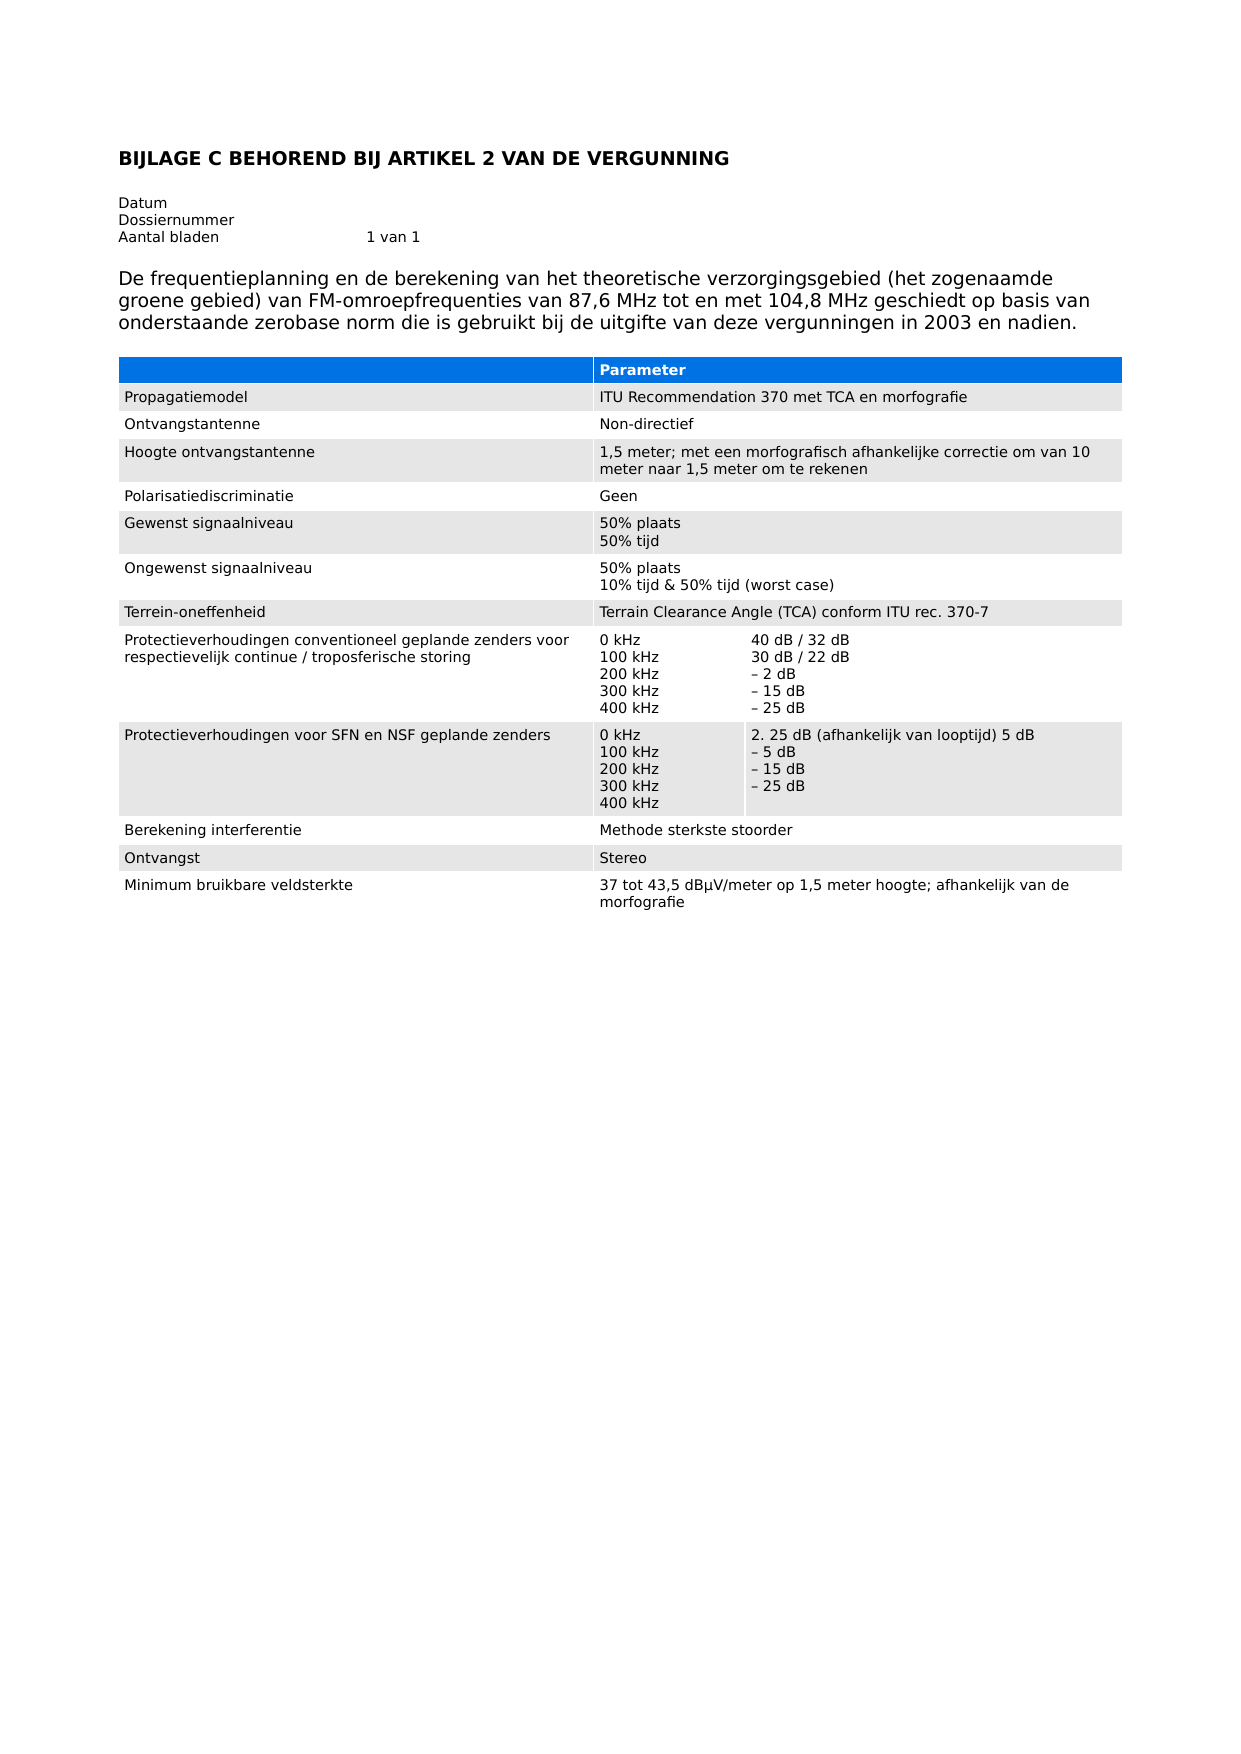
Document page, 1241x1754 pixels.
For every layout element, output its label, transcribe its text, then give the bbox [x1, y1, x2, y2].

table_cell Minimum bruikbare veldsterkte [119, 872, 593, 916]
table_cell 1,5 meter; met een morfografisch afhankelijke correctie om van 10 meter naar 1,5 meter om te rekenen [594, 439, 1122, 482]
table_cell Geen [594, 483, 1122, 510]
table_cell Methode sterkste stoorder [594, 818, 1122, 844]
table_cell Non-directief [594, 412, 1122, 438]
table_cell Stereo [594, 845, 1122, 871]
text De frequentieplanning en de berekening van het theoretische verzorgingsgebied (het zogenaamde groene gebied) van FM-omroepfrequenties van 87,6 MHz tot en met 104,8 MHz geschiedt op basis van onderstaande zerobase norm die is gebruikt bij de uitgifte van deze vergunningen in 2003 en nadien. [118, 268, 1122, 334]
table_header Parameter [594, 357, 1122, 383]
table_cell Ontvangst [119, 845, 593, 871]
table_cell 2. 25 dB (afhankelijk van looptijd) 5 dB – 5 dB – 15 dB – 25 dB [746, 722, 1122, 816]
table_cell 50% plaats 10% tijd & 50% tijd (worst case) [594, 555, 1122, 598]
subtitle BIJLAGE C BEHOREND BIJ ARTIKEL 2 VAN DE VERGUNNING [118, 148, 1122, 170]
table_header [360, 195, 1122, 212]
table_cell ITU Recommendation 370 met TCA en morfografie [594, 384, 1122, 411]
table_cell Aantal bladen [118, 229, 360, 246]
table_cell 37 tot 43,5 dBµV/meter op 1,5 meter hoogte; afhankelijk van de morfografie [594, 872, 1122, 916]
table_cell 0 kHz 100 kHz 200 kHz 300 kHz 400 kHz [594, 627, 744, 721]
table_cell Ontvangstantenne [119, 412, 593, 438]
table_header [119, 357, 593, 383]
table_cell Terrein-oneffenheid [119, 600, 593, 626]
table_cell Ongewenst signaalniveau [119, 555, 593, 598]
table_cell Dossiernummer [118, 212, 360, 229]
table_header Datum [118, 195, 360, 212]
table_cell Berekening interferentie [119, 818, 593, 844]
table_cell [360, 212, 1122, 229]
table_cell 1 van 1 [360, 229, 1122, 246]
table_cell Terrain Clearance Angle (TCA) conform ITU rec. 370-7 [594, 600, 1122, 626]
table_cell Propagatiemodel [119, 384, 593, 411]
table_cell Protectieverhoudingen conventioneel geplande zenders voor respectievelijk continue / troposferische storing [119, 627, 593, 721]
table_cell 0 kHz 100 kHz 200 kHz 300 kHz 400 kHz [594, 722, 744, 816]
table_cell Polarisatiediscriminatie [119, 483, 593, 510]
table_cell Gewenst signaalniveau [119, 511, 593, 554]
table_cell 40 dB / 32 dB 30 dB / 22 dB – 2 dB – 15 dB – 25 dB [746, 627, 1122, 721]
table_cell Hoogte ontvangstantenne [119, 439, 593, 482]
table_cell Protectieverhoudingen voor SFN en NSF geplande zenders [119, 722, 593, 816]
table_cell 50% plaats 50% tijd [594, 511, 1122, 554]
